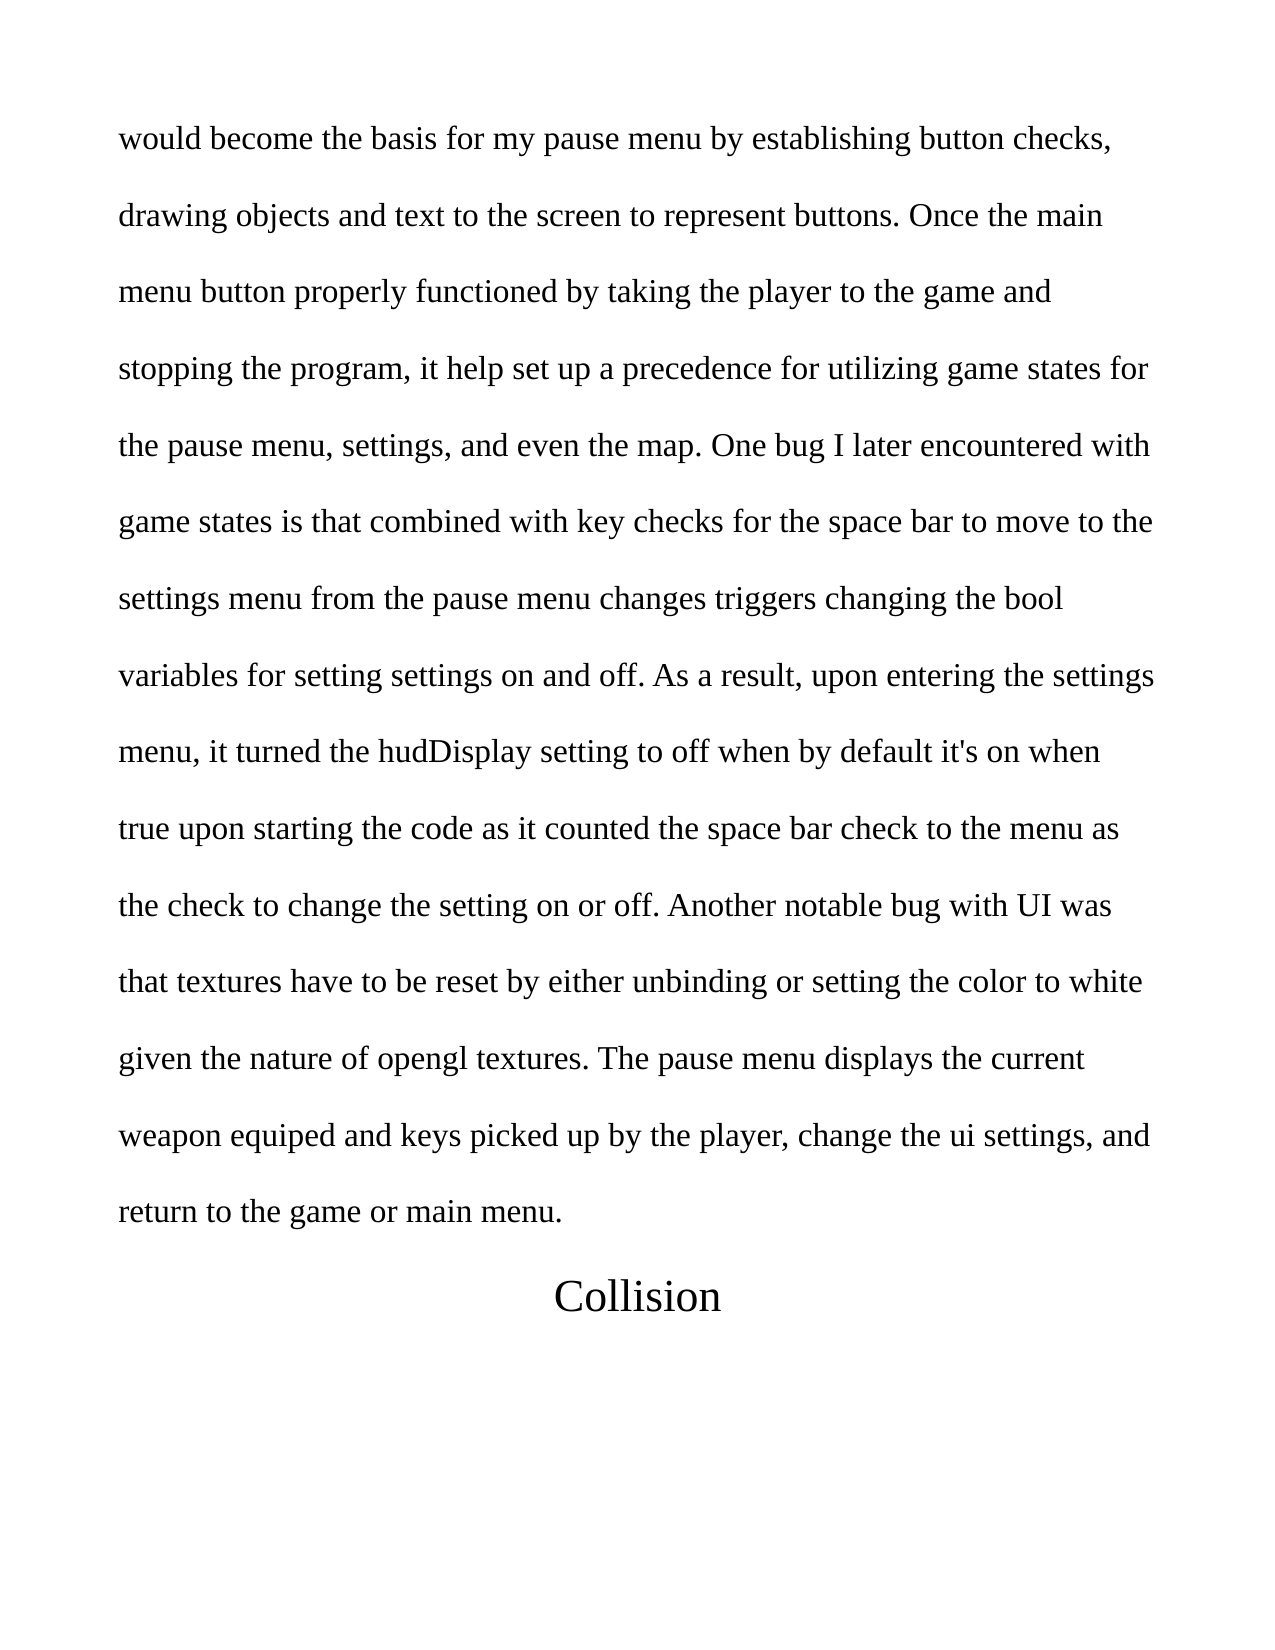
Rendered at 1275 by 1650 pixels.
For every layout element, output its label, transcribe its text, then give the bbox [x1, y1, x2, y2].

text Collision [118, 1268, 1157, 1321]
text would become the basis for my pause menu by establishing button checks, drawing objects and text to the screen to represent buttons. Once the main menu button properly functioned by taking the player to the game and stopping the program, it help set up a precedence for utilizing game states for the pause menu, settings, and even the map. One bug I later encountered with game states is that combined with key checks for the space bar to move to the settings menu from the pause menu changes triggers changing the bool variables for setting settings on and off. As a result, upon entering the settings menu, it turned the hudDisplay setting to off when by default it's on when true upon starting the code as it counted the space bar check to the menu as the check to change the setting on or off. Another notable bug with UI was that textures have to be reset by either unbinding or setting the color to white given the nature of opengl textures. The pause menu displays the current weapon equiped and keys picked up by the player, change the ui settings, and return to the game or main menu. [118, 118, 1157, 1230]
